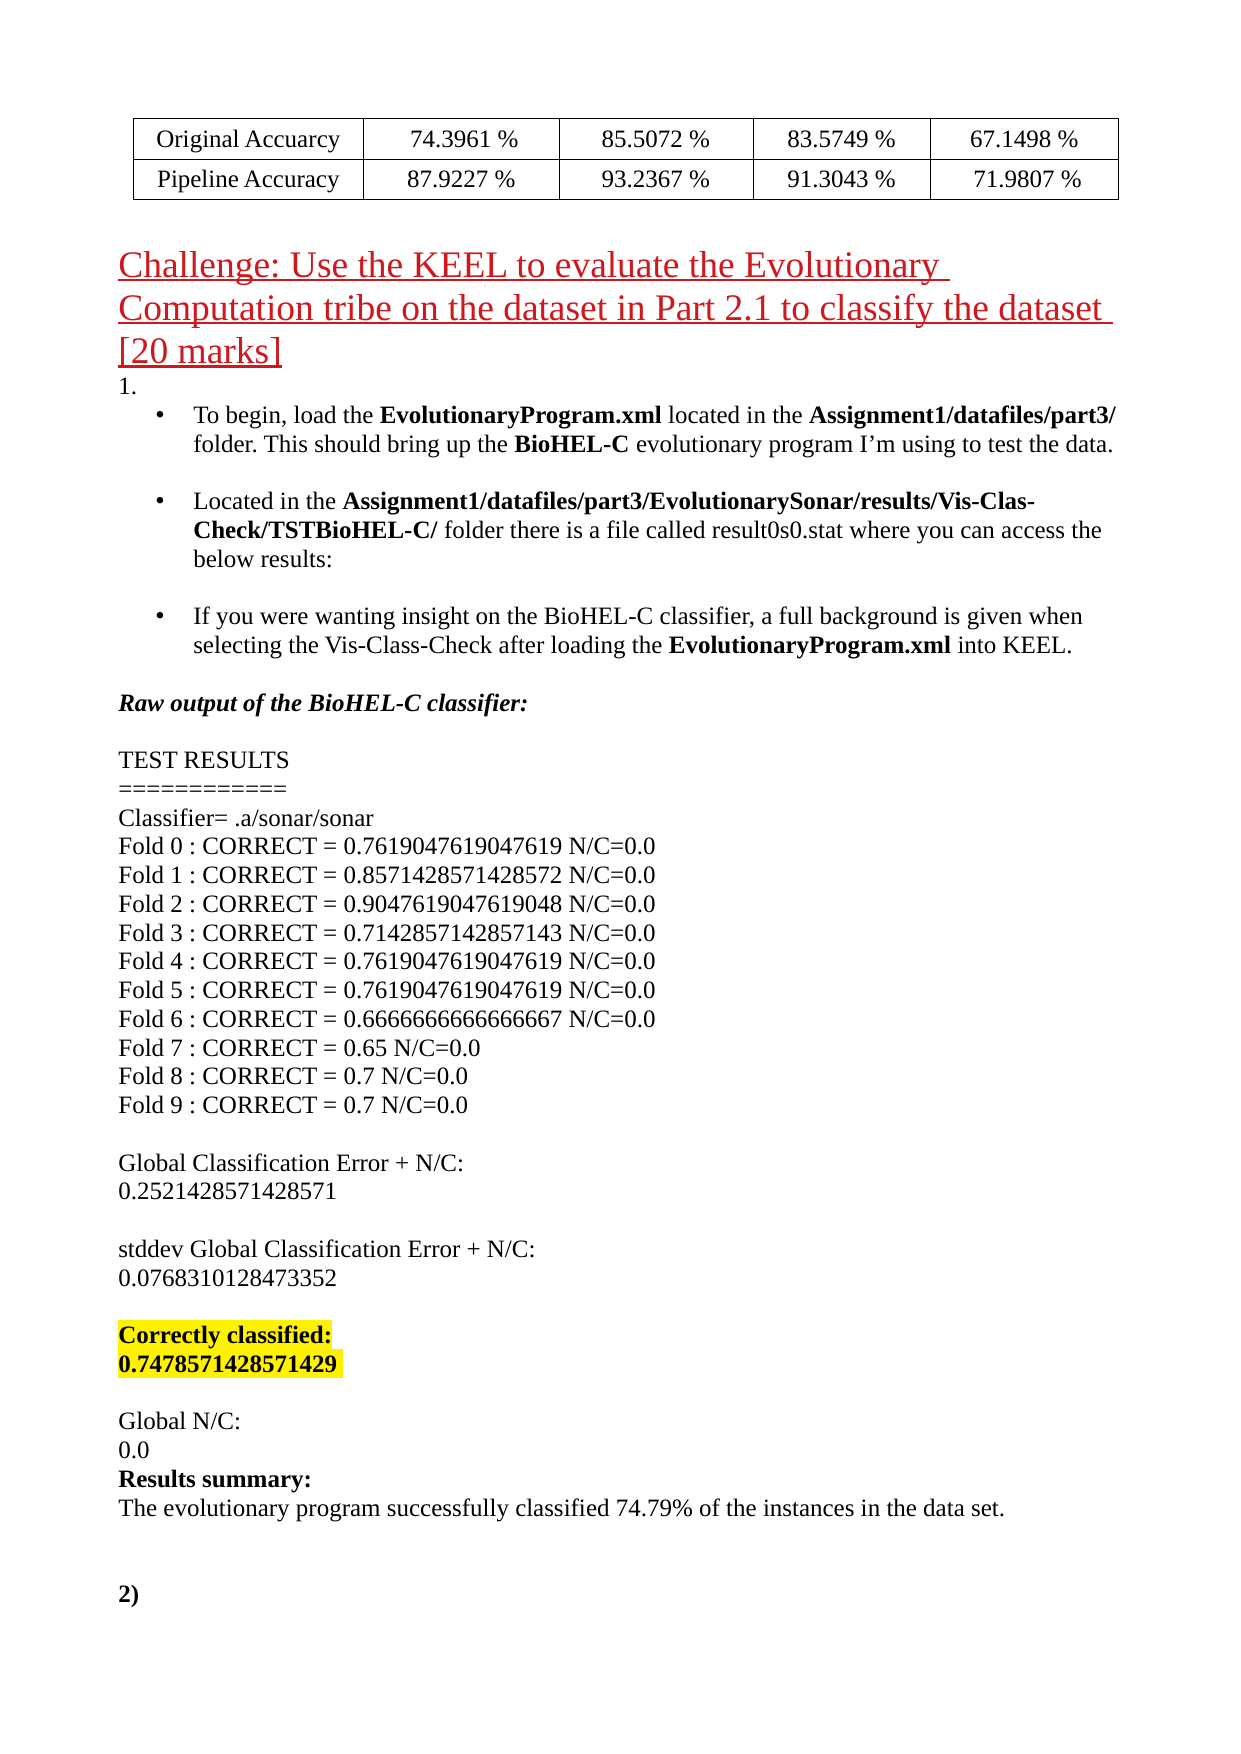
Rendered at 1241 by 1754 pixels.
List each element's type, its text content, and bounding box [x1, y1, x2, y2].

text Correctly classified: [118, 1320, 1122, 1349]
table_cell 91.3043 % [754, 160, 930, 199]
list If you were wanting insight on the BioHEL-C classifier, a full background is given when selecting the Vis-Class-Check after loading the EvolutionaryProgram.xml into KEEL. [156, 601, 1122, 659]
table_cell Pipeline Accuracy [134, 160, 363, 199]
text 1. [118, 371, 1122, 400]
table_cell 93.2367 % [560, 160, 753, 199]
text Raw output of the BioHEL-C classifier: [118, 688, 1122, 716]
text Fold 0 : CORRECT = 0.7619047619047619 N/C=0.0 [118, 831, 1122, 860]
text Results summary: [118, 1464, 1122, 1493]
text Fold 1 : CORRECT = 0.8571428571428572 N/C=0.0 [118, 860, 1122, 889]
table_cell 74.3961 % [364, 119, 559, 158]
text Fold 2 : CORRECT = 0.9047619047619048 N/C=0.0 [118, 889, 1122, 918]
table_cell 87.9227 % [364, 160, 559, 199]
text Fold 5 : CORRECT = 0.7619047619047619 N/C=0.0 [118, 975, 1122, 1004]
text Fold 7 : CORRECT = 0.65 N/C=0.0 [118, 1033, 1122, 1061]
text 2) [118, 1579, 1122, 1608]
text Fold 4 : CORRECT = 0.7619047619047619 N/C=0.0 [118, 946, 1122, 975]
text Challenge: Use the KEEL to evaluate the Evolutionary Computation tribe on the dataset in Part 2.1 to classify the dataset [20 marks] [118, 242, 1122, 371]
text 0.0768310128473352 [118, 1263, 1122, 1291]
text Fold 3 : CORRECT = 0.7142857142857143 N/C=0.0 [118, 918, 1122, 946]
table_cell 85.5072 % [560, 119, 753, 158]
text Fold 6 : CORRECT = 0.6666666666666667 N/C=0.0 [118, 1004, 1122, 1033]
table_cell 83.5749 % [754, 119, 930, 158]
list To begin, load the EvolutionaryProgram.xml located in the Assignment1/datafiles/part3/ folder. This should bring up the BioHEL-C evolutionary program I’m using to test the data. [156, 400, 1122, 458]
text ============ [118, 774, 1122, 803]
text 0.7478571428571429 [118, 1349, 1122, 1378]
text The evolutionary program successfully classified 74.79% of the instances in the data set. [118, 1493, 1122, 1521]
list Located in the Assignment1/datafiles/part3/EvolutionarySonar/results/Vis-Clas-Check/TSTBioHEL-C/ folder there is a file called result0s0.stat where you can access the below results: [156, 486, 1122, 573]
text Global N/C: [118, 1406, 1122, 1435]
table_cell 67.1498 % [931, 119, 1118, 158]
table_cell Original Accuarcy [134, 119, 363, 158]
text Classifier= .a/sonar/sonar [118, 803, 1122, 831]
text TEST RESULTS [118, 745, 1122, 774]
table_cell 71.9807 % [931, 160, 1118, 199]
text 0.0 [118, 1435, 1122, 1464]
text Fold 8 : CORRECT = 0.7 N/C=0.0 [118, 1061, 1122, 1090]
text Global Classification Error + N/C: [118, 1148, 1122, 1176]
text stddev Global Classification Error + N/C: [118, 1234, 1122, 1263]
text 0.2521428571428571 [118, 1176, 1122, 1205]
text Fold 9 : CORRECT = 0.7 N/C=0.0 [118, 1090, 1122, 1119]
